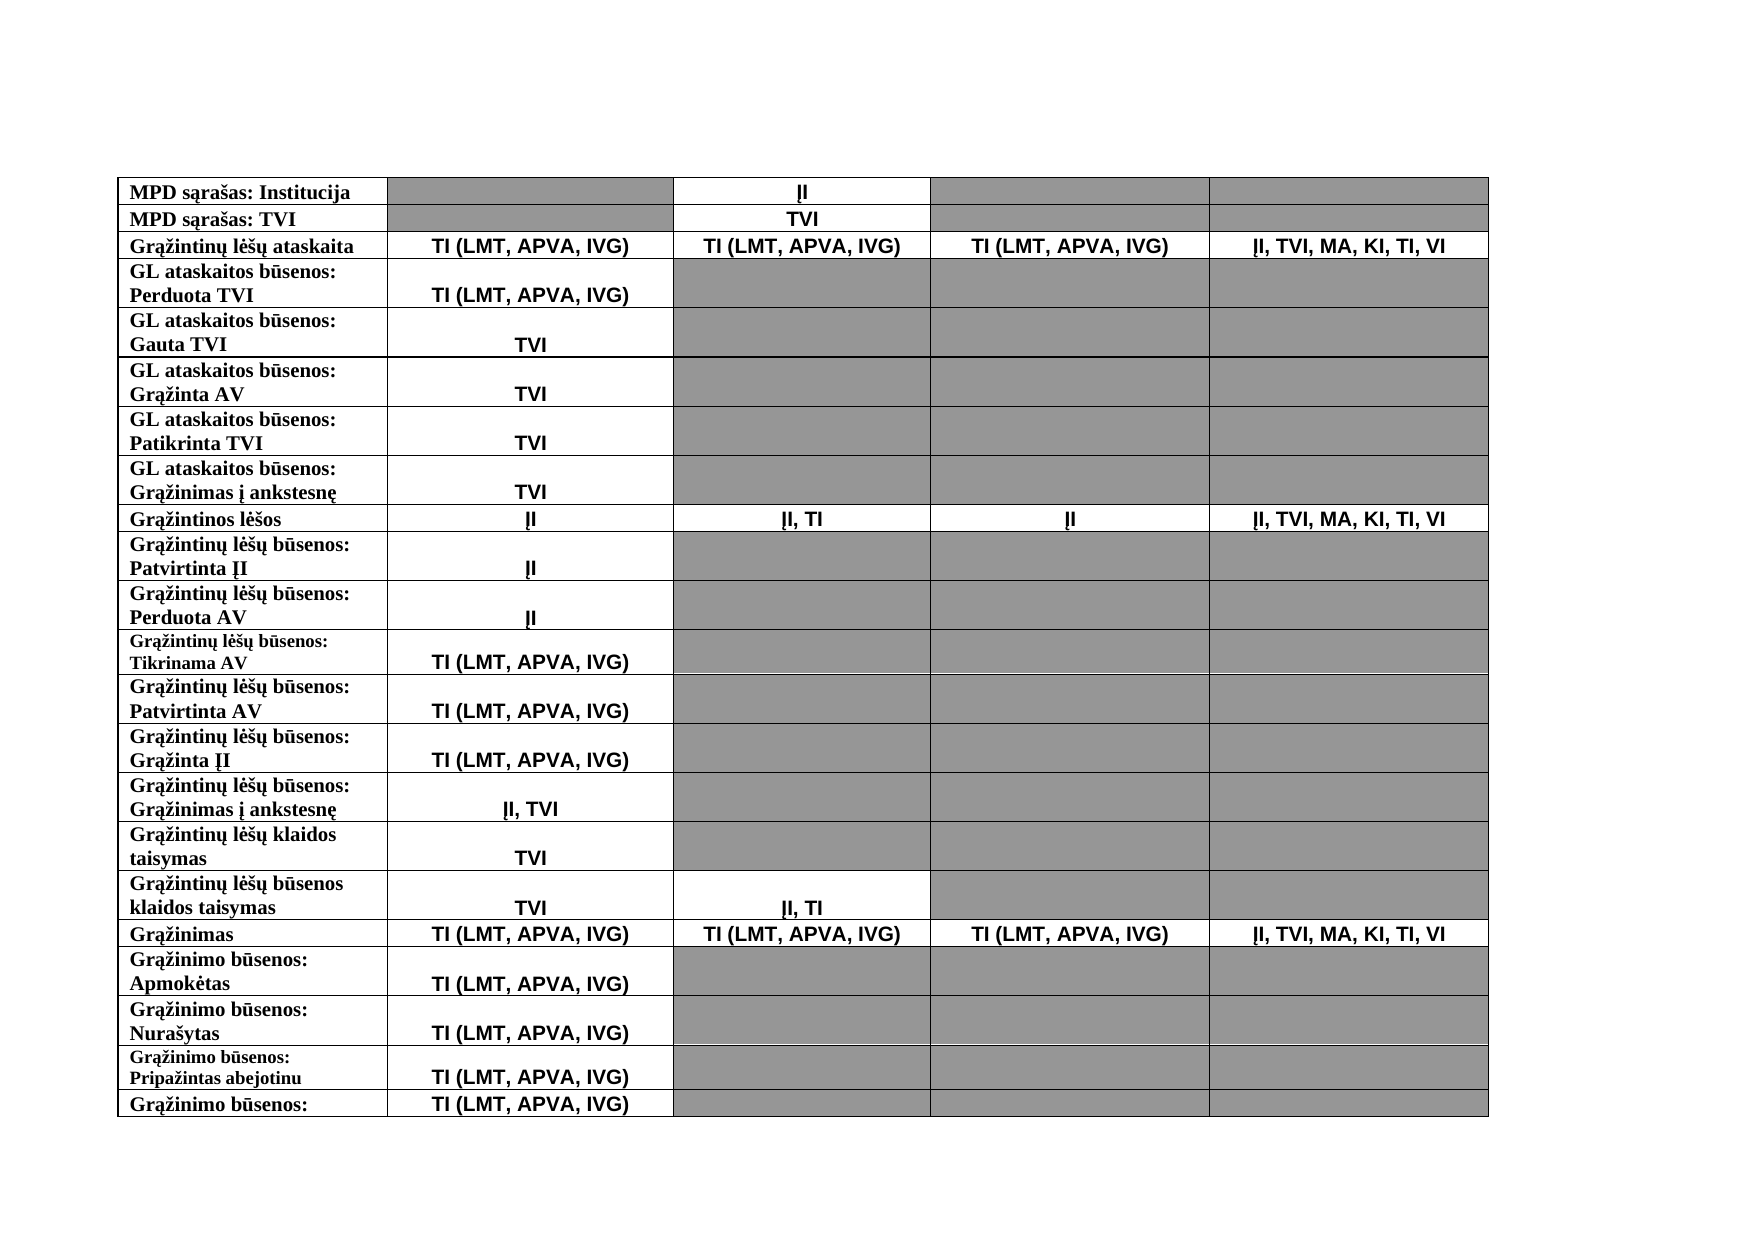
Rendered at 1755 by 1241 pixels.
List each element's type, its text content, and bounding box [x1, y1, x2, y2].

table_cell [931, 947, 1209, 995]
table_cell [1554, 1045, 1603, 1089]
table_cell [931, 532, 1209, 580]
table_cell ĮI [674, 178, 930, 204]
table_cell [1554, 204, 1603, 231]
table_cell [1377, 871, 1433, 919]
table_cell [674, 630, 930, 673]
table_cell [1554, 946, 1603, 995]
table_cell Grąžinimo būsenos: Nurašytas [119, 996, 387, 1044]
table_cell [1489, 772, 1506, 821]
table_cell ĮI, TVI, MA, KI, TI, VI [1210, 505, 1488, 531]
table_cell [1603, 307, 1653, 356]
table_cell [1210, 178, 1488, 204]
table_cell [1210, 308, 1488, 356]
table_cell [1554, 356, 1603, 406]
table_cell [1554, 870, 1603, 919]
table_cell [1554, 455, 1603, 504]
table_cell [931, 1046, 1209, 1089]
table_cell [674, 456, 930, 504]
table_cell [388, 205, 673, 231]
table_cell Grąžintinų lėšų klaidos taisymas [119, 822, 387, 870]
table_cell Grąžintinų lėšų ataskaita [119, 232, 387, 258]
table_cell [931, 630, 1209, 673]
table_cell MPD sąrašas: TVI [119, 205, 387, 231]
table_cell GL ataskaitos būsenos: Perduota TVI [119, 259, 387, 307]
table_cell Grąžinimo būsenos: [119, 1090, 387, 1116]
table_cell ĮI, TI [674, 871, 930, 919]
table_cell [1603, 455, 1653, 504]
table_cell [674, 947, 930, 995]
table_cell [931, 205, 1209, 231]
table_cell TI (LMT, APVA, IVG) [388, 1090, 673, 1116]
table_cell [1506, 1089, 1554, 1116]
table_cell [1489, 1089, 1506, 1116]
table_cell [1154, 871, 1209, 919]
table_cell [1554, 1089, 1603, 1116]
table_cell [674, 259, 930, 307]
table_cell [1506, 723, 1554, 772]
table_cell [1489, 919, 1506, 946]
table_cell [1265, 871, 1321, 919]
table_cell [1603, 919, 1653, 946]
table_cell TVI [388, 308, 673, 356]
table_cell [674, 1046, 930, 1089]
table_cell [1603, 580, 1653, 629]
table_cell [931, 675, 1209, 723]
table_cell ĮI, TI [674, 505, 930, 531]
table_cell [1603, 723, 1653, 772]
table_cell [1042, 871, 1098, 919]
table_cell [1506, 177, 1554, 204]
table_cell [1210, 871, 1265, 919]
table_cell [931, 822, 1209, 870]
table_cell TI (LMT, APVA, IVG) [388, 232, 673, 258]
table_cell [1603, 772, 1653, 821]
table_cell [1554, 995, 1603, 1044]
table_cell [1210, 630, 1488, 673]
table_cell [1603, 504, 1653, 531]
table_cell [1506, 772, 1554, 821]
table_cell Grąžintinų lėšų būsenos: Patvirtinta AV [119, 675, 387, 723]
table_cell [1554, 674, 1603, 723]
table_cell TI (LMT, APVA, IVG) [388, 259, 673, 307]
table_cell [1554, 258, 1603, 307]
table_cell Grąžintinų lėšų būsenos: Grąžinta ĮI [119, 724, 387, 772]
table_cell [1210, 407, 1488, 455]
table_cell [1506, 231, 1554, 258]
table_cell [931, 871, 986, 919]
table_cell [674, 407, 930, 455]
table_cell TI (LMT, APVA, IVG) [388, 675, 673, 723]
table_cell TI (LMT, APVA, IVG) [388, 996, 673, 1044]
table_cell [931, 773, 1209, 821]
table_cell TVI [388, 358, 673, 406]
table_cell TI (LMT, APVA, IVG) [931, 920, 1209, 946]
table_cell [931, 308, 1209, 356]
table_cell [1506, 504, 1554, 531]
table_cell GL ataskaitos būsenos: Patikrinta TVI [119, 407, 387, 455]
table_cell [1210, 358, 1488, 406]
table_cell [674, 724, 930, 772]
table_cell [1506, 455, 1554, 504]
table_cell ĮI [388, 505, 673, 531]
table_cell [1210, 773, 1488, 821]
table_cell [1506, 580, 1554, 629]
table_cell [1554, 406, 1603, 455]
table_cell [1603, 406, 1653, 455]
table_cell [931, 1090, 1209, 1116]
table_cell [674, 773, 930, 821]
table_cell [1506, 531, 1554, 580]
table_cell [674, 675, 930, 723]
table_cell [1603, 1045, 1653, 1089]
table_cell [1506, 919, 1554, 946]
table_cell ĮI [388, 532, 673, 580]
table_cell [1603, 821, 1653, 870]
table_cell [1489, 204, 1506, 231]
table_cell [1098, 871, 1154, 919]
table_cell Grąžintinų lėšų būsenos: Tikrinama AV [119, 630, 387, 673]
table_cell [1603, 356, 1653, 406]
table_cell [1506, 258, 1554, 307]
table_cell [1506, 821, 1554, 870]
table_cell [1489, 406, 1506, 455]
table_cell [931, 581, 1209, 629]
table_cell [1554, 231, 1603, 258]
table_cell [1210, 996, 1488, 1044]
table_cell Grąžintinų lėšų būsenos: Patvirtinta ĮI [119, 532, 387, 580]
table_cell TI (LMT, APVA, IVG) [388, 947, 673, 995]
table_cell [1210, 822, 1488, 870]
table_cell [931, 996, 1209, 1044]
table_cell [1603, 870, 1653, 919]
table_cell [674, 1090, 930, 1116]
table_cell TI (LMT, APVA, IVG) [674, 232, 930, 258]
table_cell [1489, 307, 1506, 356]
table_cell ĮI, TVI [388, 773, 673, 821]
table_cell [1489, 629, 1506, 673]
table_cell TI (LMT, APVA, IVG) [931, 232, 1209, 258]
table_cell [1603, 231, 1653, 258]
table_cell [1489, 258, 1506, 307]
table_cell [931, 178, 1209, 204]
table_cell [1489, 946, 1506, 995]
table_cell [1489, 995, 1506, 1044]
table_cell [674, 532, 930, 580]
table_cell [1506, 204, 1554, 231]
table_cell [1321, 871, 1377, 919]
table_cell [1603, 629, 1653, 673]
table_cell [1603, 531, 1653, 580]
table_cell [1554, 772, 1603, 821]
table_cell [388, 178, 673, 204]
table_cell TVI [388, 822, 673, 870]
table_cell [1489, 723, 1506, 772]
table_cell [1506, 307, 1554, 356]
table_cell [1489, 455, 1506, 504]
table_cell [1603, 946, 1653, 995]
table_cell GL ataskaitos būsenos: Grąžinimas į ankstesnę [119, 456, 387, 504]
table_cell [1210, 205, 1488, 231]
table_cell [674, 308, 930, 356]
table_cell TI (LMT, APVA, IVG) [388, 1046, 673, 1089]
table_cell [1554, 580, 1603, 629]
table_cell [986, 871, 1042, 919]
table_cell [1603, 204, 1653, 231]
table_cell [1603, 995, 1653, 1044]
table_cell TVI [388, 456, 673, 504]
table_cell [1554, 629, 1603, 673]
table_cell [1210, 1090, 1488, 1116]
table_cell [1210, 456, 1488, 504]
table_cell [1506, 674, 1554, 723]
table_cell [1489, 821, 1506, 870]
table_cell Grąžintinų lėšų būsenos: Grąžinimas į ankstesnę [119, 773, 387, 821]
table_cell Grąžintinų lėšų būsenos: Perduota AV [119, 581, 387, 629]
table_cell [931, 259, 1209, 307]
table_cell [1554, 821, 1603, 870]
table_cell TI (LMT, APVA, IVG) [674, 920, 930, 946]
table_cell ĮI [388, 581, 673, 629]
table_cell [1506, 870, 1554, 919]
table_cell TI (LMT, APVA, IVG) [388, 630, 673, 673]
table_cell [1210, 947, 1488, 995]
table_cell [1489, 504, 1506, 531]
table_cell Grąžinimo būsenos: Pripažintas abejotinu [119, 1046, 387, 1089]
table_cell [1210, 532, 1488, 580]
table_cell GL ataskaitos būsenos: Gauta TVI [119, 308, 387, 356]
table_cell [1554, 307, 1603, 356]
table_cell TI (LMT, APVA, IVG) [388, 724, 673, 772]
table_cell [1489, 580, 1506, 629]
table_cell [1554, 919, 1603, 946]
table_cell [1506, 629, 1554, 673]
table_cell [1489, 674, 1506, 723]
table_cell [931, 724, 1209, 772]
table_cell TVI [674, 205, 930, 231]
table_cell [1603, 258, 1653, 307]
table_cell [1210, 581, 1488, 629]
table_cell [1554, 723, 1603, 772]
table_cell [1506, 356, 1554, 406]
table_cell [1554, 531, 1603, 580]
table_cell [1489, 231, 1506, 258]
table_cell Grąžinimas [119, 920, 387, 946]
table_cell [1506, 946, 1554, 995]
table_cell [1210, 724, 1488, 772]
table_cell [1489, 531, 1506, 580]
table_cell Grąžintinų lėšų būsenos klaidos taisymas [119, 871, 387, 919]
table_cell [1489, 177, 1506, 204]
table_cell [674, 358, 930, 406]
table_cell ĮI, TVI, MA, KI, TI, VI [1210, 920, 1488, 946]
table_cell ĮI [931, 505, 1209, 531]
table_cell ĮI, TVI, MA, KI, TI, VI [1210, 232, 1488, 258]
table_cell [1210, 1046, 1488, 1089]
table_cell [1506, 406, 1554, 455]
table_cell [674, 822, 930, 870]
table_cell [1433, 871, 1488, 919]
table_cell [1506, 995, 1554, 1044]
table_cell MPD sąrašas: Institucija [119, 178, 387, 204]
table_cell [1603, 1089, 1653, 1116]
table_cell [1210, 259, 1488, 307]
table_cell TI (LMT, APVA, IVG) [388, 920, 673, 946]
table_cell [1506, 1045, 1554, 1089]
table_cell [1489, 870, 1506, 919]
table_cell [1210, 675, 1488, 723]
table_cell [931, 407, 1209, 455]
table_cell [931, 358, 1209, 406]
table_cell [674, 581, 930, 629]
table_cell Grąžintinos lėšos [119, 505, 387, 531]
table_cell [931, 456, 1209, 504]
table_cell [1554, 177, 1603, 204]
table_cell TVI [388, 407, 673, 455]
table_cell [1603, 674, 1653, 723]
table_cell TVI [388, 871, 673, 919]
table_cell [1603, 177, 1653, 204]
table_cell [1489, 356, 1506, 406]
table_cell Grąžinimo būsenos: Apmokėtas [119, 947, 387, 995]
table_cell [1489, 1045, 1506, 1089]
table_cell GL ataskaitos būsenos: Grąžinta AV [119, 358, 387, 406]
table_cell [674, 996, 930, 1044]
table_cell [1554, 504, 1603, 531]
